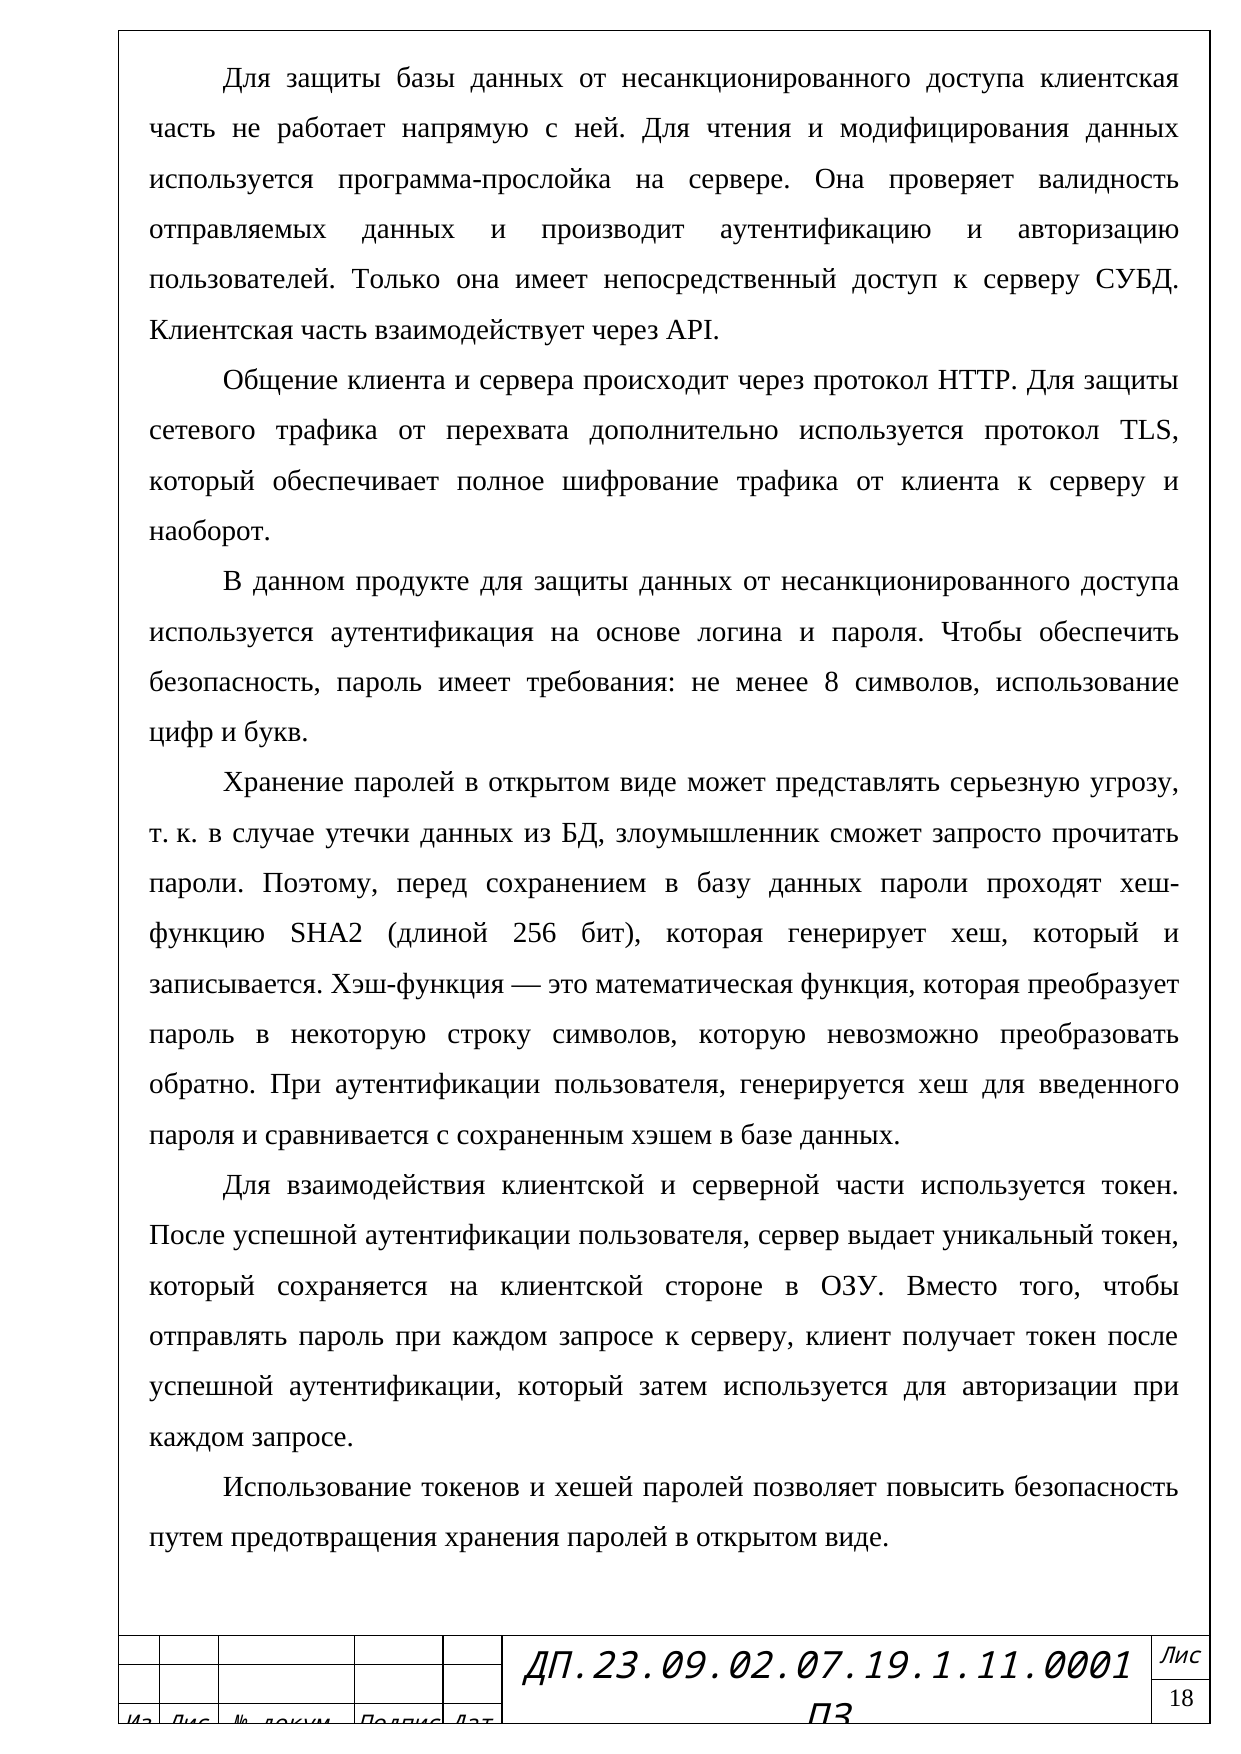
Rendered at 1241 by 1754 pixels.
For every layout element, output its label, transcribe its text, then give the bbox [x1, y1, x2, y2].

text Общение клиента и сервера происходит через протокол HTTP. Для защиты сетевого трафика от перехвата дополнительно используется протокол TLS, который обеспечивает полное шифрование трафика от клиента к серверу и наоборот. [149, 362, 1180, 547]
text Для защиты базы данных от несанкционированного доступа клиентская часть не работает напрямую с ней. Для чтения и модифицирования данных используется программа-прослойка на сервере. Она проверяет валидность отправляемых данных и производит аутентификацию и авторизацию пользователей. Только она имеет непосредственный доступ к серверу СУБД. Клиентская часть взаимодействует через API. [149, 60, 1180, 345]
text В данном продукте для защиты данных от несанкционированного доступа используется аутентификация на основе логина и пароля. Чтобы обеспечить безопасность, пароль имеет требования: не менее 8 символов, использование цифр и букв. [149, 563, 1180, 748]
text Использование токенов и хешей паролей позволяет повысить безопасность путем предотвращения хранения паролей в открытом виде. [149, 1469, 1180, 1553]
text Для взаимодействия клиентской и серверной части используется токен. После успешной аутентификации пользователя, сервер выдает уникальный токен, который сохраняется на клиентской стороне в ОЗУ. Вместо того, чтобы отправлять пароль при каждом запросе к серверу, клиент получает токен после успешной аутентификации, который затем используется для авторизации при каждом запросе. [149, 1167, 1180, 1452]
text Хранение паролей в открытом виде может представлять серьезную угрозу, т. к. в случае утечки данных из БД, злоумышленник сможет запросто прочитать пароли. Поэтому, перед сохранением в базу данных пароли проходят хеш-функцию SHA2 (длиной 256 бит), которая генерирует хеш, который и записывается. Хэш-функция — это математическая функция, которая преобразует пароль в некоторую строку символов, которую невозможно преобразовать обратно. При аутентификации пользователя, генерируется хеш для введенного пароля и сравнивается с сохраненным хэшем в базе данных. [149, 764, 1180, 1150]
